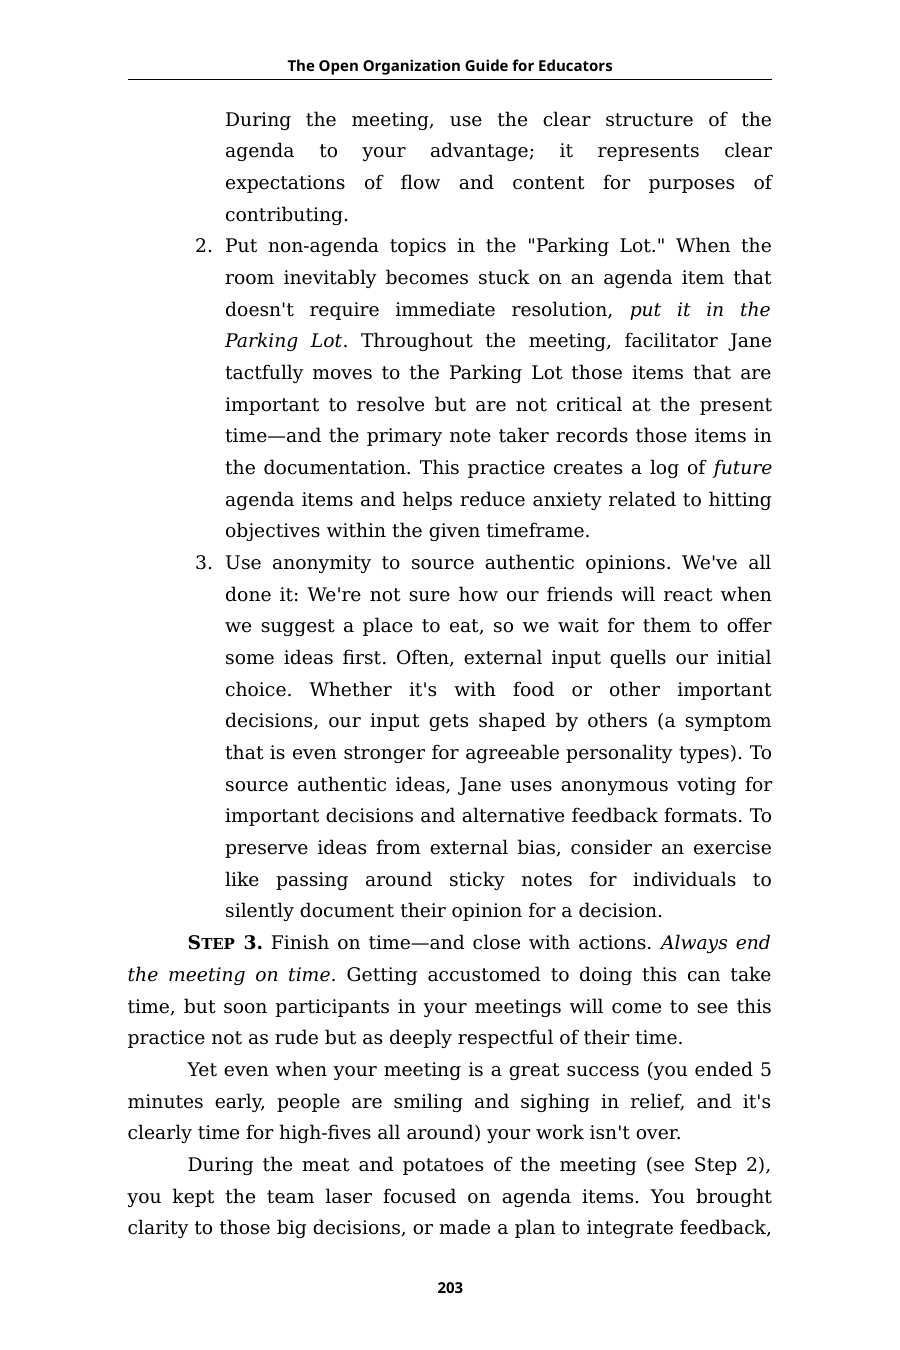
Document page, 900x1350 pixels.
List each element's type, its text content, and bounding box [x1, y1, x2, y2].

text Step 3. Finish on time—and close with actions. Always end the meeting on time. Getting accustomed to doing this can take time, but soon participants in your meetings will come to see this practice not as rude but as deeply respectful of their time. [127, 932, 772, 1049]
text During the meat and potatoes of the meeting (see Step 2), you kept the team laser focused on agenda items. You brought clarity to those big decisions, or made a plan to integrate feedback, [127, 1154, 772, 1239]
list Put non-agenda topics in the "Parking Lot." When the room inevitably becomes stuck on an agenda item that doesn't require immediate resolution, put it in the Parking Lot. Throughout the meeting, facilitator Jane tactfully moves to the Parking Lot those items that are important to resolve but are not critical at the present time—and the primary note taker records those items in the documentation. This practice creates a log of future agenda items and helps reduce anxiety related to hitting objectives within the given timeframe. [195, 235, 772, 542]
text Yet even when your meeting is a great success (you ended 5 minutes early, people are smiling and sighing in relief, and it's clearly time for high-fives all around) your work isn't over. [127, 1059, 772, 1144]
list During the meeting, use the clear structure of the agenda to your advantage; it represents clear expectations of flow and content for purposes of contributing. [195, 109, 772, 226]
list Use anonymity to source authentic opinions. We've all done it: We're not sure how our friends will react when we suggest a place to eat, so we wait for them to offer some ideas first. Often, external input quells our initial choice. Whether it's with food or other important decisions, our input gets shaped by others (a symptom that is even stronger for agreeable personality types). To source authentic ideas, Jane uses anonymous voting for important decisions and alternative feedback formats. To preserve ideas from external bias, consider an exercise like passing around sticky notes for individuals to silently document their opinion for a decision. [195, 552, 772, 922]
